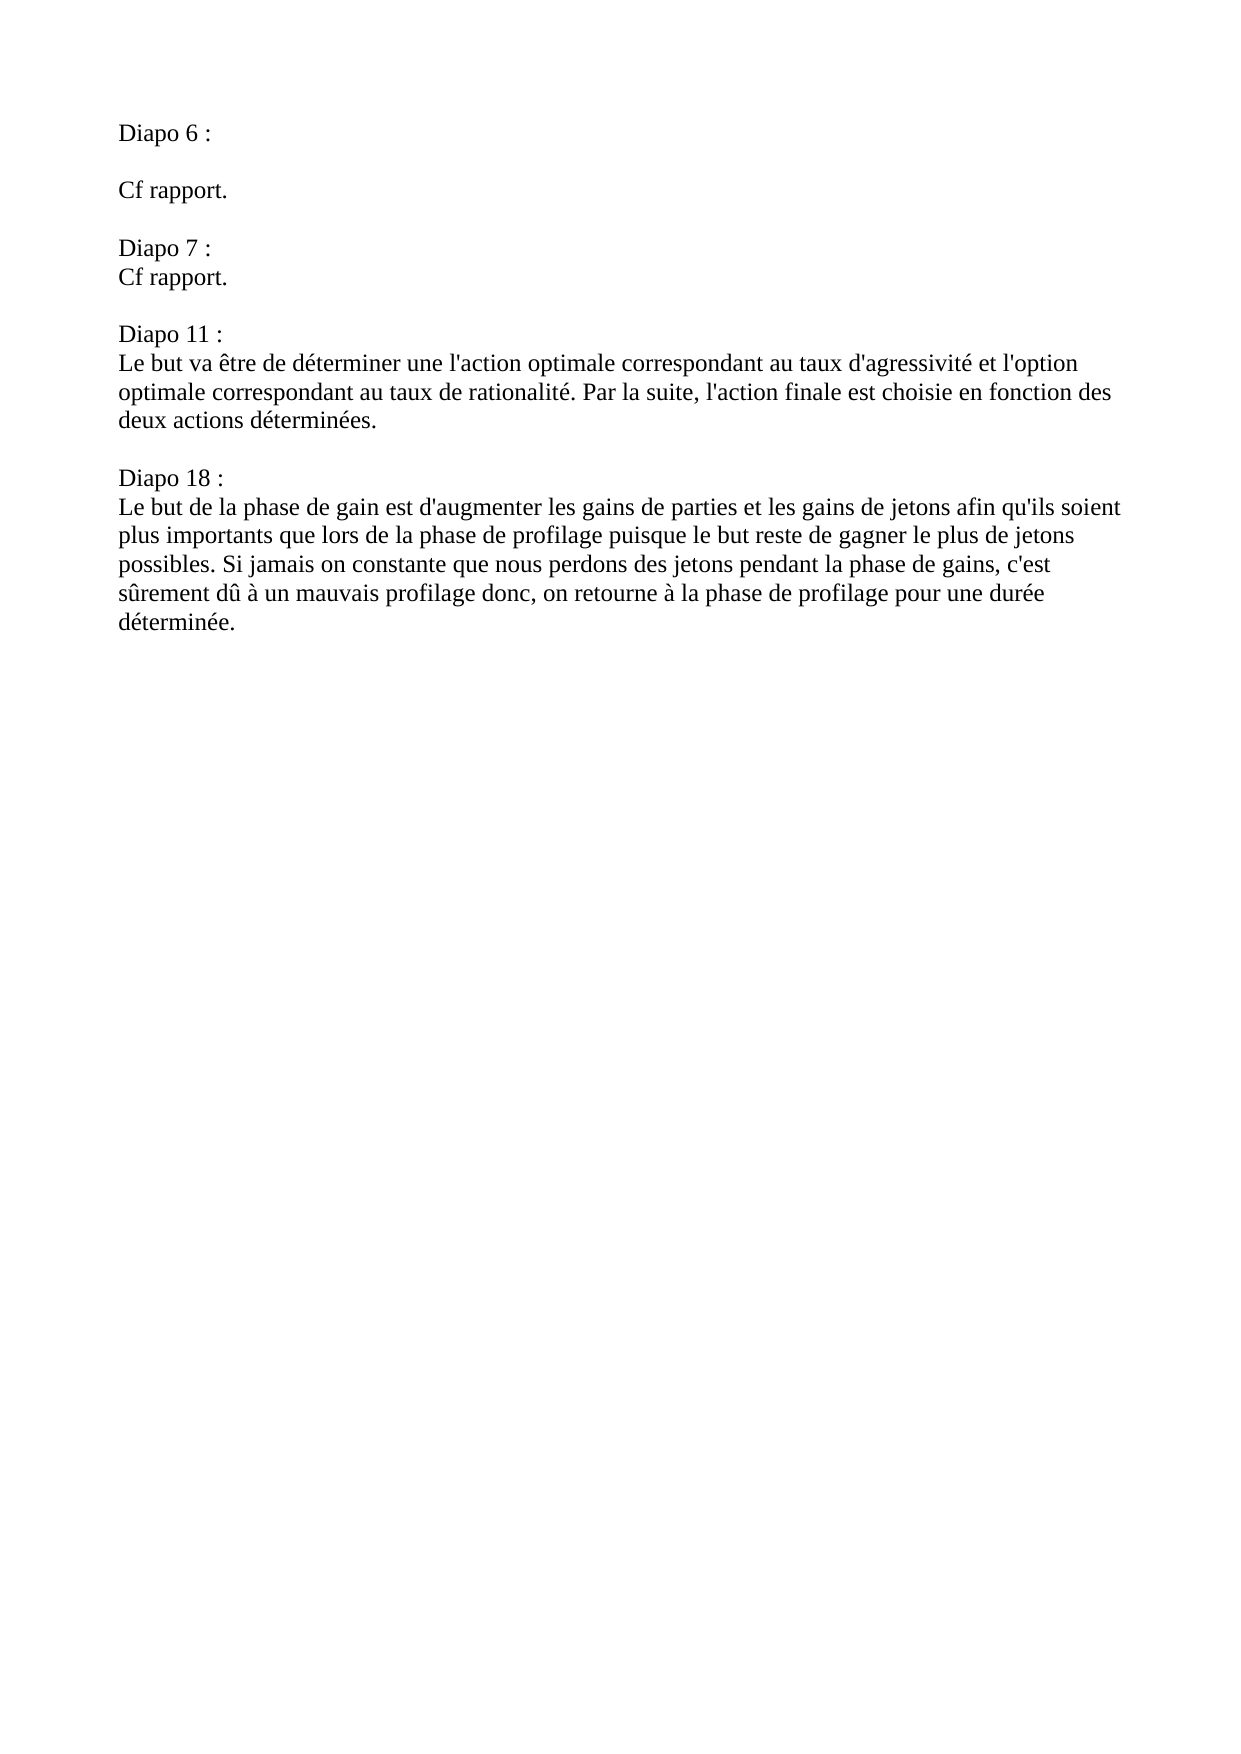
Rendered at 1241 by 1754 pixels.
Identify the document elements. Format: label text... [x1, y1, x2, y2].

text Diapo 7 : [118, 233, 1122, 262]
text Le but de la phase de gain est d'augmenter les gains de parties et les gains de jetons afin qu'ils soient plus importants que lors de la phase de profilage puisque le but reste de gagner le plus de jetons possibles. Si jamais on constante que nous perdons des jetons pendant la phase de gains, c'est sûrement dû à un mauvais profilage donc, on retourne à la phase de profilage pour une durée déterminée. [118, 492, 1122, 636]
text Diapo 11 : [118, 319, 1122, 348]
text Diapo 6 : [118, 118, 1122, 147]
text Diapo 18 : [118, 463, 1122, 492]
text Cf rapport. [118, 262, 1122, 291]
text Cf rapport. [118, 176, 1122, 204]
text Le but va être de déterminer une l'action optimale correspondant au taux d'agressivité et l'option optimale correspondant au taux de rationalité. Par la suite, l'action finale est choisie en fonction des deux actions déterminées. [118, 348, 1122, 434]
